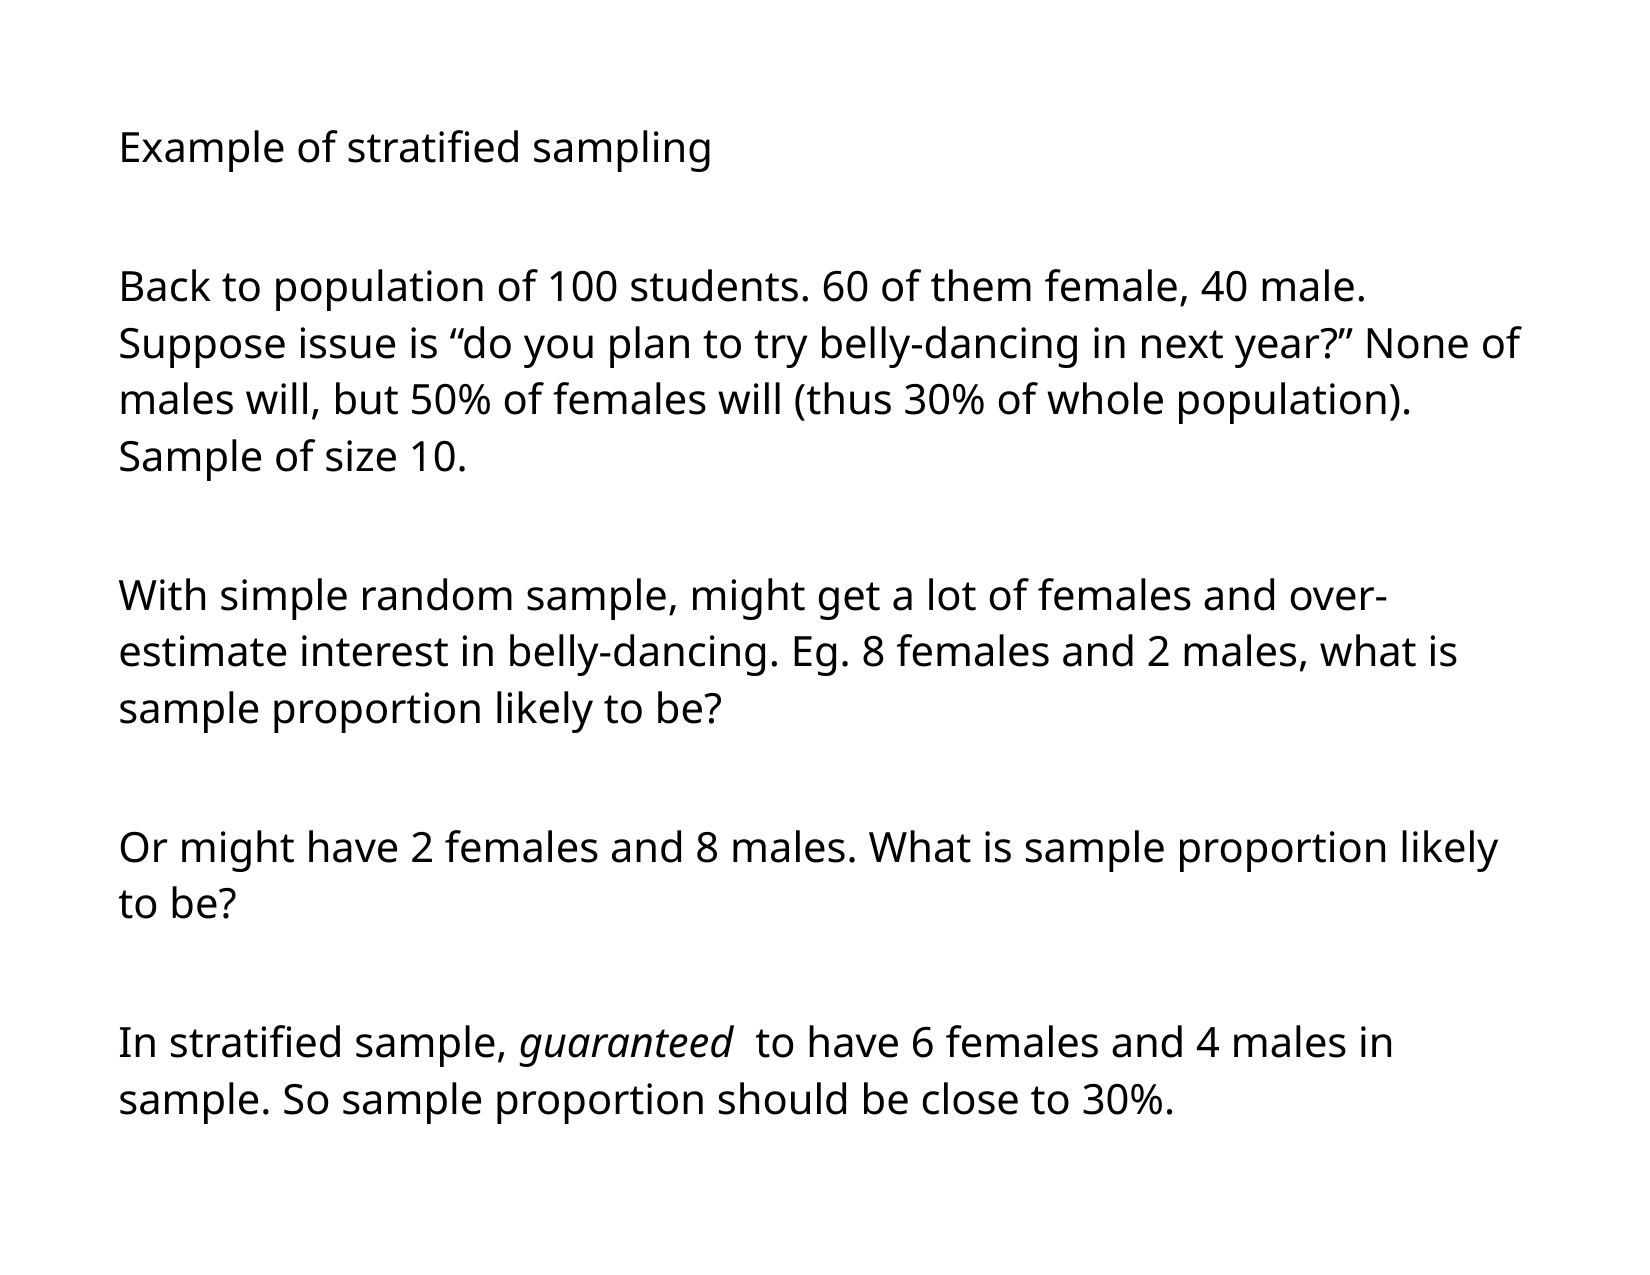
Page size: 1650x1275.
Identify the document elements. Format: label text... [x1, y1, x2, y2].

text With simple random sample, might get a lot of females and over-estimate interest in belly-dancing. Eg. 8 females and 2 males, what is sample proportion likely to be? [118, 566, 1532, 736]
text In stratified sample, guaranteed to have 6 females and 4 males in sample. So sample proportion should be close to 30%. [118, 1013, 1532, 1126]
text Example of stratified sampling [118, 118, 1532, 175]
text Or might have 2 females and 8 males. What is sample proportion likely to be? [118, 818, 1532, 931]
text Back to population of 100 students. 60 of them female, 40 male. Suppose issue is “do you plan to try belly-dancing in next year?” None of males will, but 50% of females will (thus 30% of whole population). Sample of size 10. [118, 257, 1532, 484]
